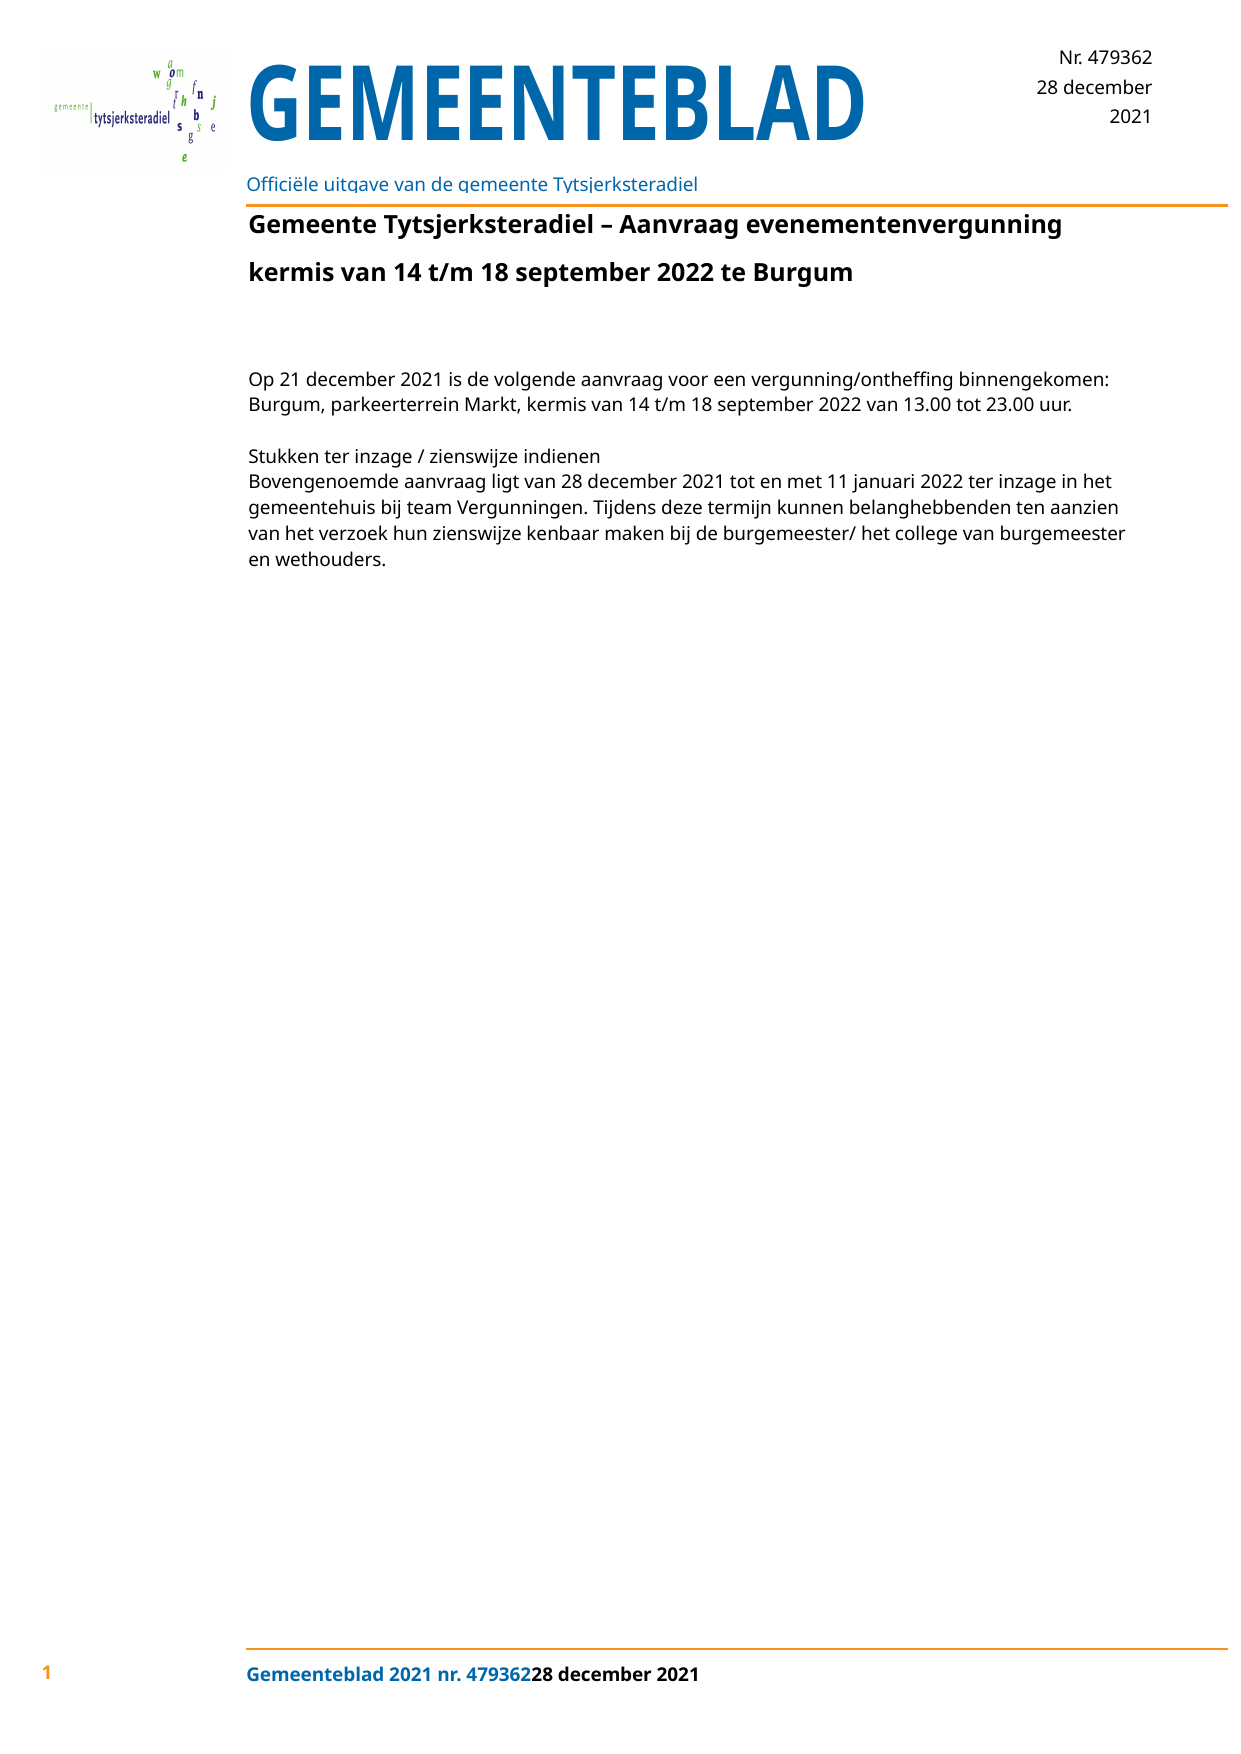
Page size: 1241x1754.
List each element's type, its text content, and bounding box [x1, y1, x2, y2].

text Burgum, parkeerterrein Markt, kermis van 14 t/m 18 september 2022 van 13.00 tot 23.00 uur. [248, 391, 1152, 417]
text Stukken ter inzage / zienswijze indienen [248, 443, 1152, 469]
text Gemeente Tytsjerksteradiel – Aanvraag evenementenvergunning kermis van 14 t/m 18 september 2022 te Burgum [248, 207, 1152, 288]
text Op 21 december 2021 is de volgende aanvraag voor een vergunning/ontheffing binnengekomen: [248, 366, 1152, 391]
picture [41, 47, 231, 172]
text Bovengenoemde aanvraag ligt van 28 december 2021 tot en met 11 januari 2022 ter inzage in het gemeentehuis bij team Vergunningen. Tijdens deze termijn kunnen belanghebbenden ten aanzien van het verzoek hun zienswijze kenbaar maken bij de burgemeester/ het college van burgemeester en wethouders. [248, 469, 1152, 572]
